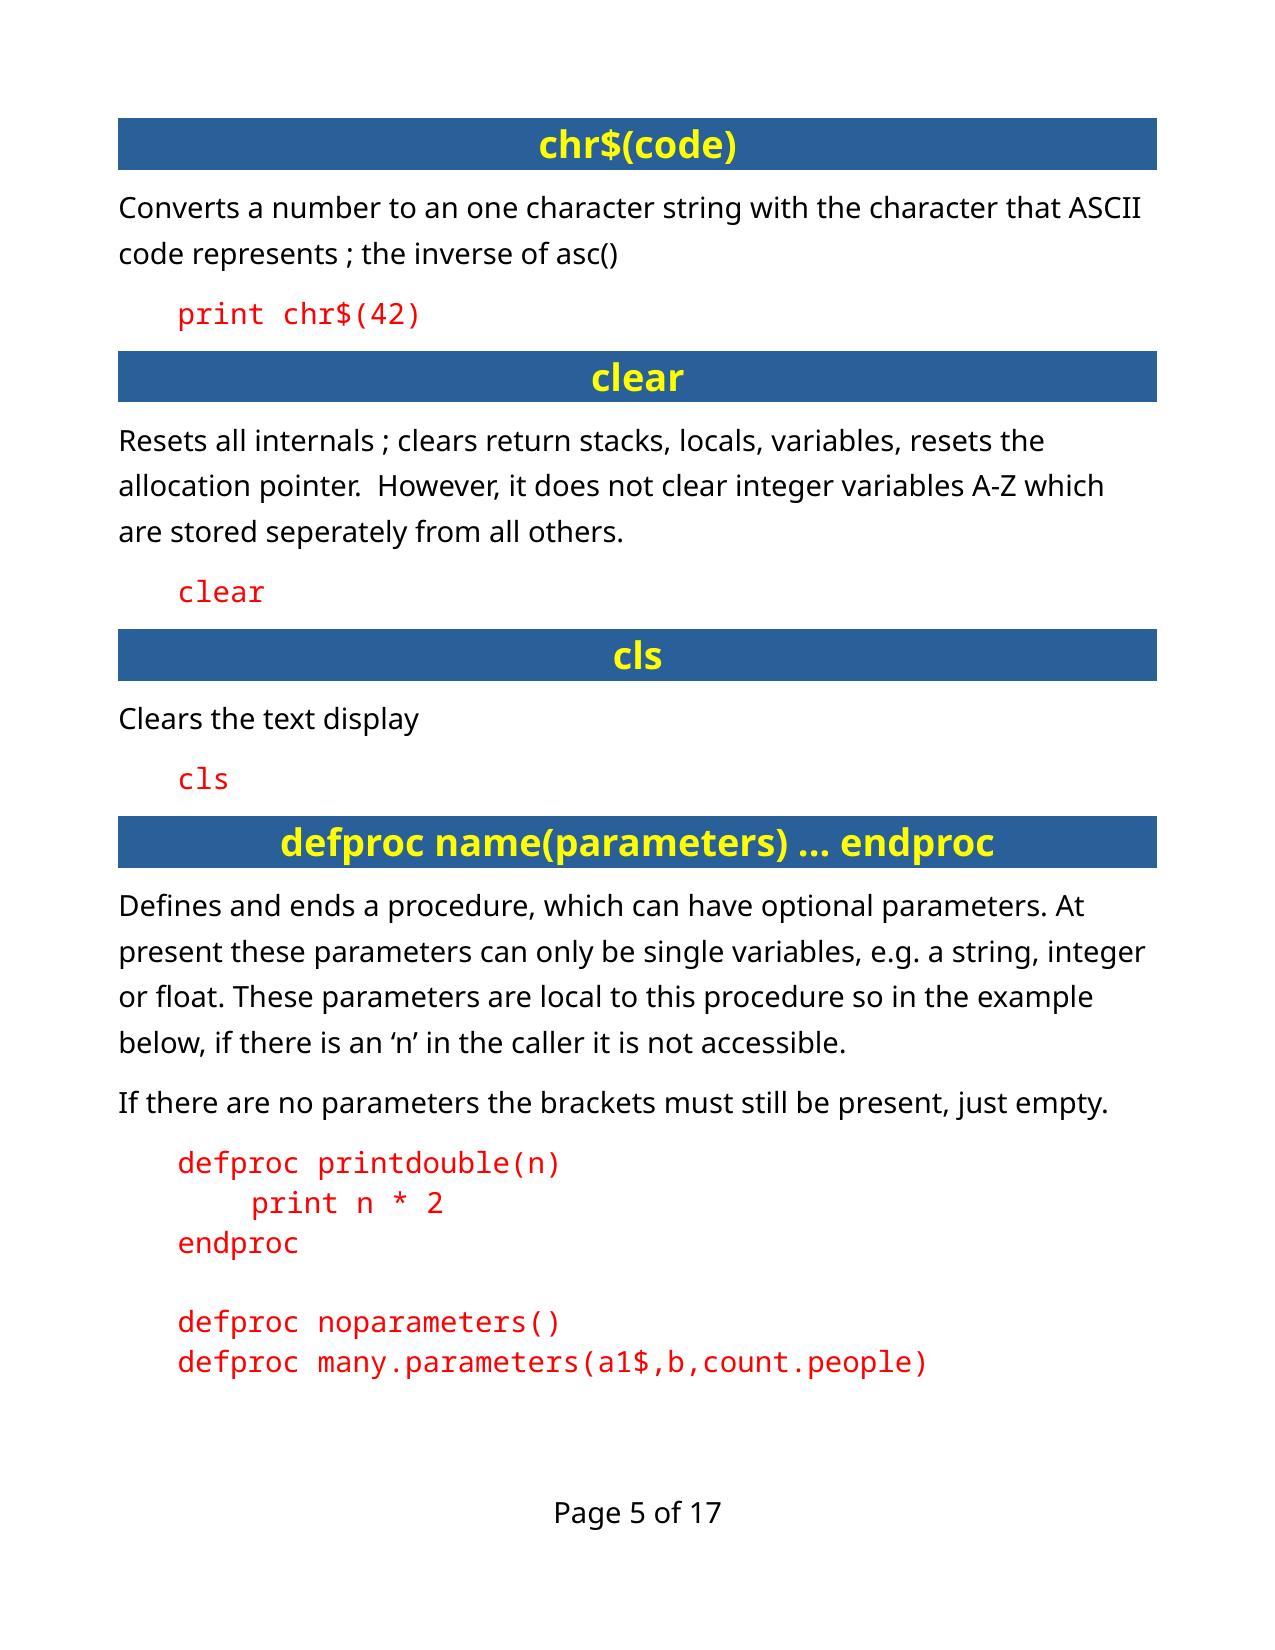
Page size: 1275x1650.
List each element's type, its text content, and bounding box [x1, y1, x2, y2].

text cls [177, 758, 1157, 798]
subtitle chr$(code) [118, 118, 1157, 170]
subtitle cls [118, 629, 1157, 681]
text If there are no parameters the brackets must still be present, just empty. [118, 1082, 1157, 1122]
subtitle defproc name(parameters) ... endproc [118, 816, 1157, 868]
text defproc printDouble(n) [177, 1143, 1157, 1182]
text clear [177, 572, 1157, 611]
text print chr$(42) [177, 293, 1157, 333]
text endproc [177, 1222, 1157, 1262]
text Clears the text display [118, 698, 1157, 738]
text Defines and ends a procedure, which can have optional parameters. At present these parameters can only be single variables, e.g. a string, integer or float. These parameters are local to this procedure so in the example below, if there is an ‘n’ in the caller it is not accessible. [118, 885, 1157, 1062]
subtitle clear [118, 351, 1157, 402]
text defproc noParameters() [177, 1301, 1157, 1341]
text Resets all internals ; clears return stacks, locals, variables, resets the allocation pointer. However, it does not clear integer variables A-Z which are stored seperately from all others. [118, 420, 1157, 551]
text Converts a number to an one character string with the character that ASCII code represents ; the inverse of asc() [118, 187, 1157, 273]
text defproc many.parameters(a1$,b,count.people) [177, 1341, 1157, 1381]
text print n * 2 [177, 1182, 1157, 1222]
